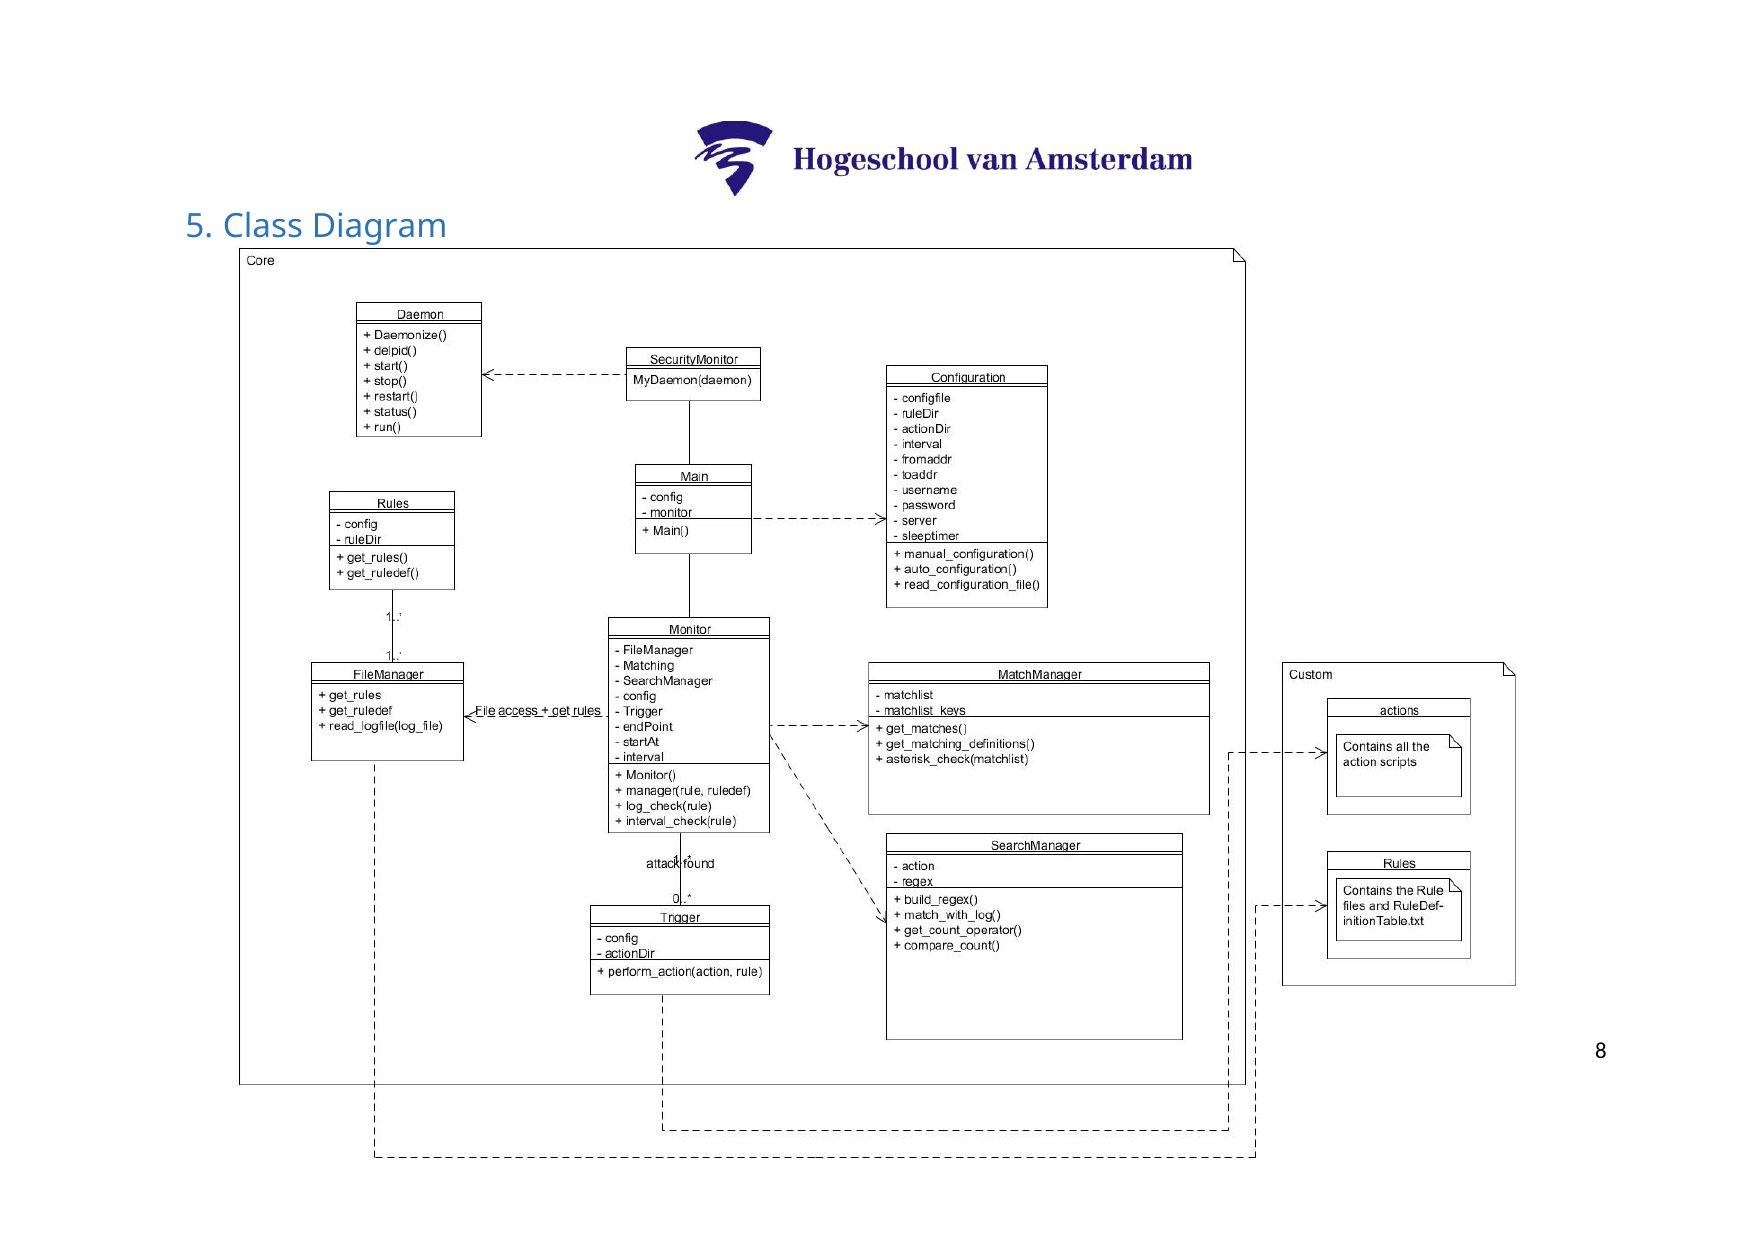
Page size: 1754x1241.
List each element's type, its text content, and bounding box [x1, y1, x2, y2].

subtitle Class Diagram [185, 202, 1606, 248]
